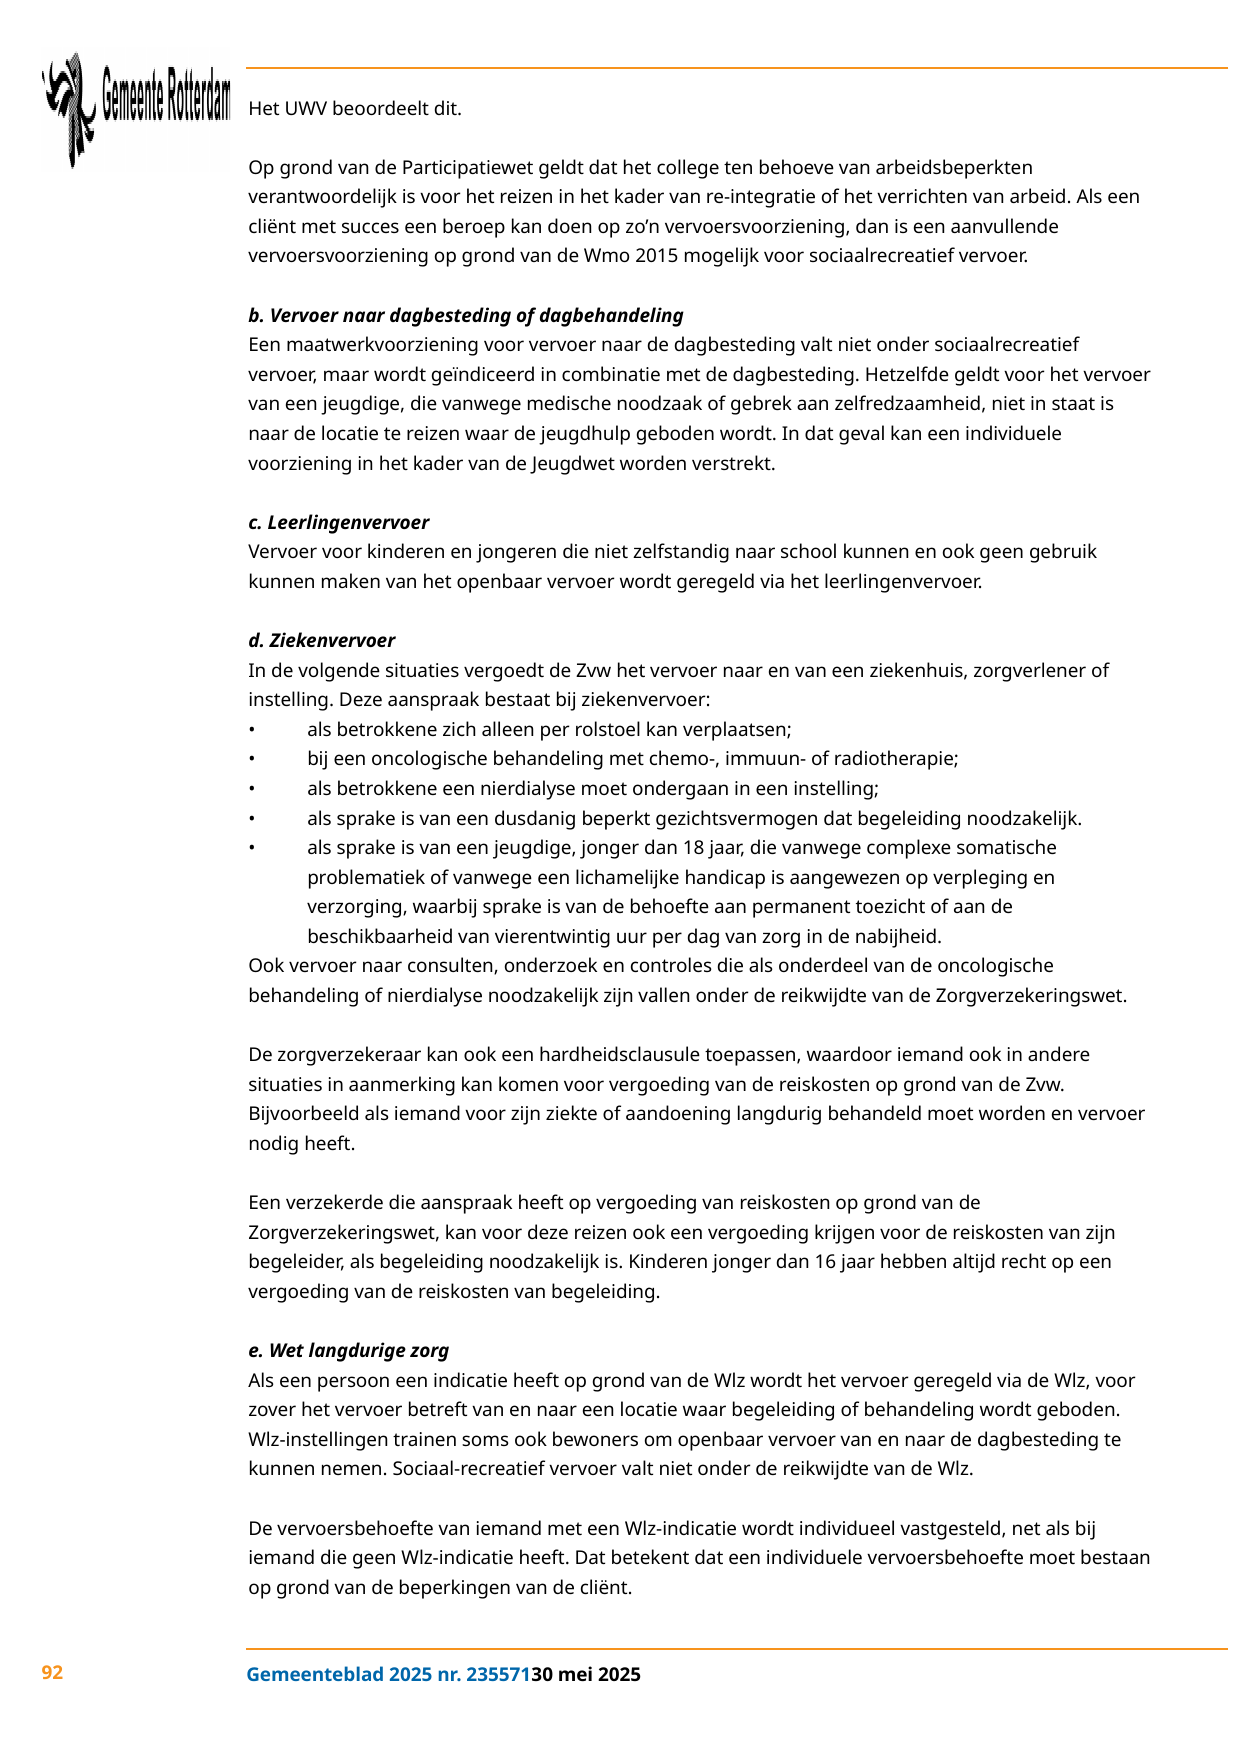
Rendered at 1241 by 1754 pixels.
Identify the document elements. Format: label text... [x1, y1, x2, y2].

text c. Leerlingenvervoer [248, 509, 1152, 535]
list als betrokkene zich alleen per rolstoel kan verplaatsen; [248, 716, 1152, 742]
text Als een persoon een indicatie heeft op grond van de Wlz wordt het vervoer geregeld via de Wlz, voor zover het vervoer betreft van en naar een locatie waar begeleiding of behandeling wordt geboden. Wlz-instellingen trainen soms ook bewoners om openbaar vervoer van en naar de dagbesteding te kunnen nemen. Sociaal-recreatief vervoer valt niet onder de reikwijdte van de Wlz. [248, 1367, 1152, 1481]
text b. Vervoer naar dagbesteding of dagbehandeling [248, 302, 1152, 328]
text De vervoersbehoefte van iemand met een Wlz-indicatie wordt individueel vastgesteld, net als bij iemand die geen Wlz-indicatie heeft. Dat betekent dat een individuele vervoersbehoefte moet bestaan op grond van de beperkingen van de cliënt. [248, 1515, 1152, 1600]
text d. Ziekenvervoer [248, 627, 1152, 653]
text Een maatwerkvoorziening voor vervoer naar de dagbesteding valt niet onder sociaalrecreatief vervoer, maar wordt geïndiceerd in combinatie met de dagbesteding. Hetzelfde geldt voor het vervoer van een jeugdige, die vanwege medische noodzaak of gebrek aan zelfredzaamheid, niet in staat is naar de locatie te reizen waar de jeugdhulp geboden wordt. In dat geval kan een individuele voorziening in het kader van de Jeugdwet worden verstrekt. [248, 331, 1152, 476]
text De zorgverzekeraar kan ook een hardheidsclausule toepassen, waardoor iemand ook in andere situaties in aanmerking kan komen voor vergoeding van de reiskosten op grond van de Zvw. Bijvoorbeeld als iemand voor zijn ziekte of aandoening langdurig behandeld moet worden en vervoer nodig heeft. [248, 1041, 1152, 1156]
text e. Wet langdurige zorg [248, 1337, 1152, 1363]
picture [41, 47, 231, 172]
text Op grond van de Participatiewet geldt dat het college ten behoeve van arbeidsbeperkten verantwoordelijk is voor het reizen in het kader van re-integratie of het verrichten van arbeid. Als een cliënt met succes een beroep kan doen op zo’n vervoersvoorziening, dan is een aanvullende vervoersvoorziening op grond van de Wmo 2015 mogelijk voor sociaalrecreatief vervoer. [248, 154, 1152, 268]
list bij een oncologische behandeling met chemo-, immuun- of radiotherapie; [248, 746, 1152, 771]
list als sprake is van een jeugdige, jonger dan 18 jaar, die vanwege complexe somatische problematiek of vanwege een lichamelijke handicap is aangewezen op verpleging en verzorging, waarbij sprake is van de behoefte aan permanent toezicht of aan de beschikbaarheid van vierentwintig uur per dag van zorg in de nabijheid. [248, 834, 1152, 949]
list als sprake is van een dusdanig beperkt gezichtsvermogen dat begeleiding noodzakelijk. [248, 805, 1152, 831]
text In de volgende situaties vergoedt de Zvw het vervoer naar en van een ziekenhuis, zorgverlener of instelling. Deze aanspraak bestaat bij ziekenvervoer: [248, 657, 1152, 712]
list als betrokkene een nierdialyse moet ondergaan in een instelling; [248, 775, 1152, 801]
text Een verzekerde die aanspraak heeft op vergoeding van reiskosten op grond van de Zorgverzekeringswet, kan voor deze reizen ook een vergoeding krijgen voor de reiskosten van zijn begeleider, als begeleiding noodzakelijk is. Kinderen jonger dan 16 jaar hebben altijd recht op een vergoeding van de reiskosten van begeleiding. [248, 1189, 1152, 1304]
text Ook vervoer naar consulten, onderzoek en controles die als onderdeel van de oncologische behandeling of nierdialyse noodzakelijk zijn vallen onder de reikwijdte van de Zorgverzekeringswet. [248, 953, 1152, 1008]
text Vervoer voor kinderen en jongeren die niet zelfstandig naar school kunnen en ook geen gebruik kunnen maken van het openbaar vervoer wordt geregeld via het leerlingenvervoer. [248, 538, 1152, 594]
text Het UWV beoordeelt dit. [248, 95, 1152, 121]
